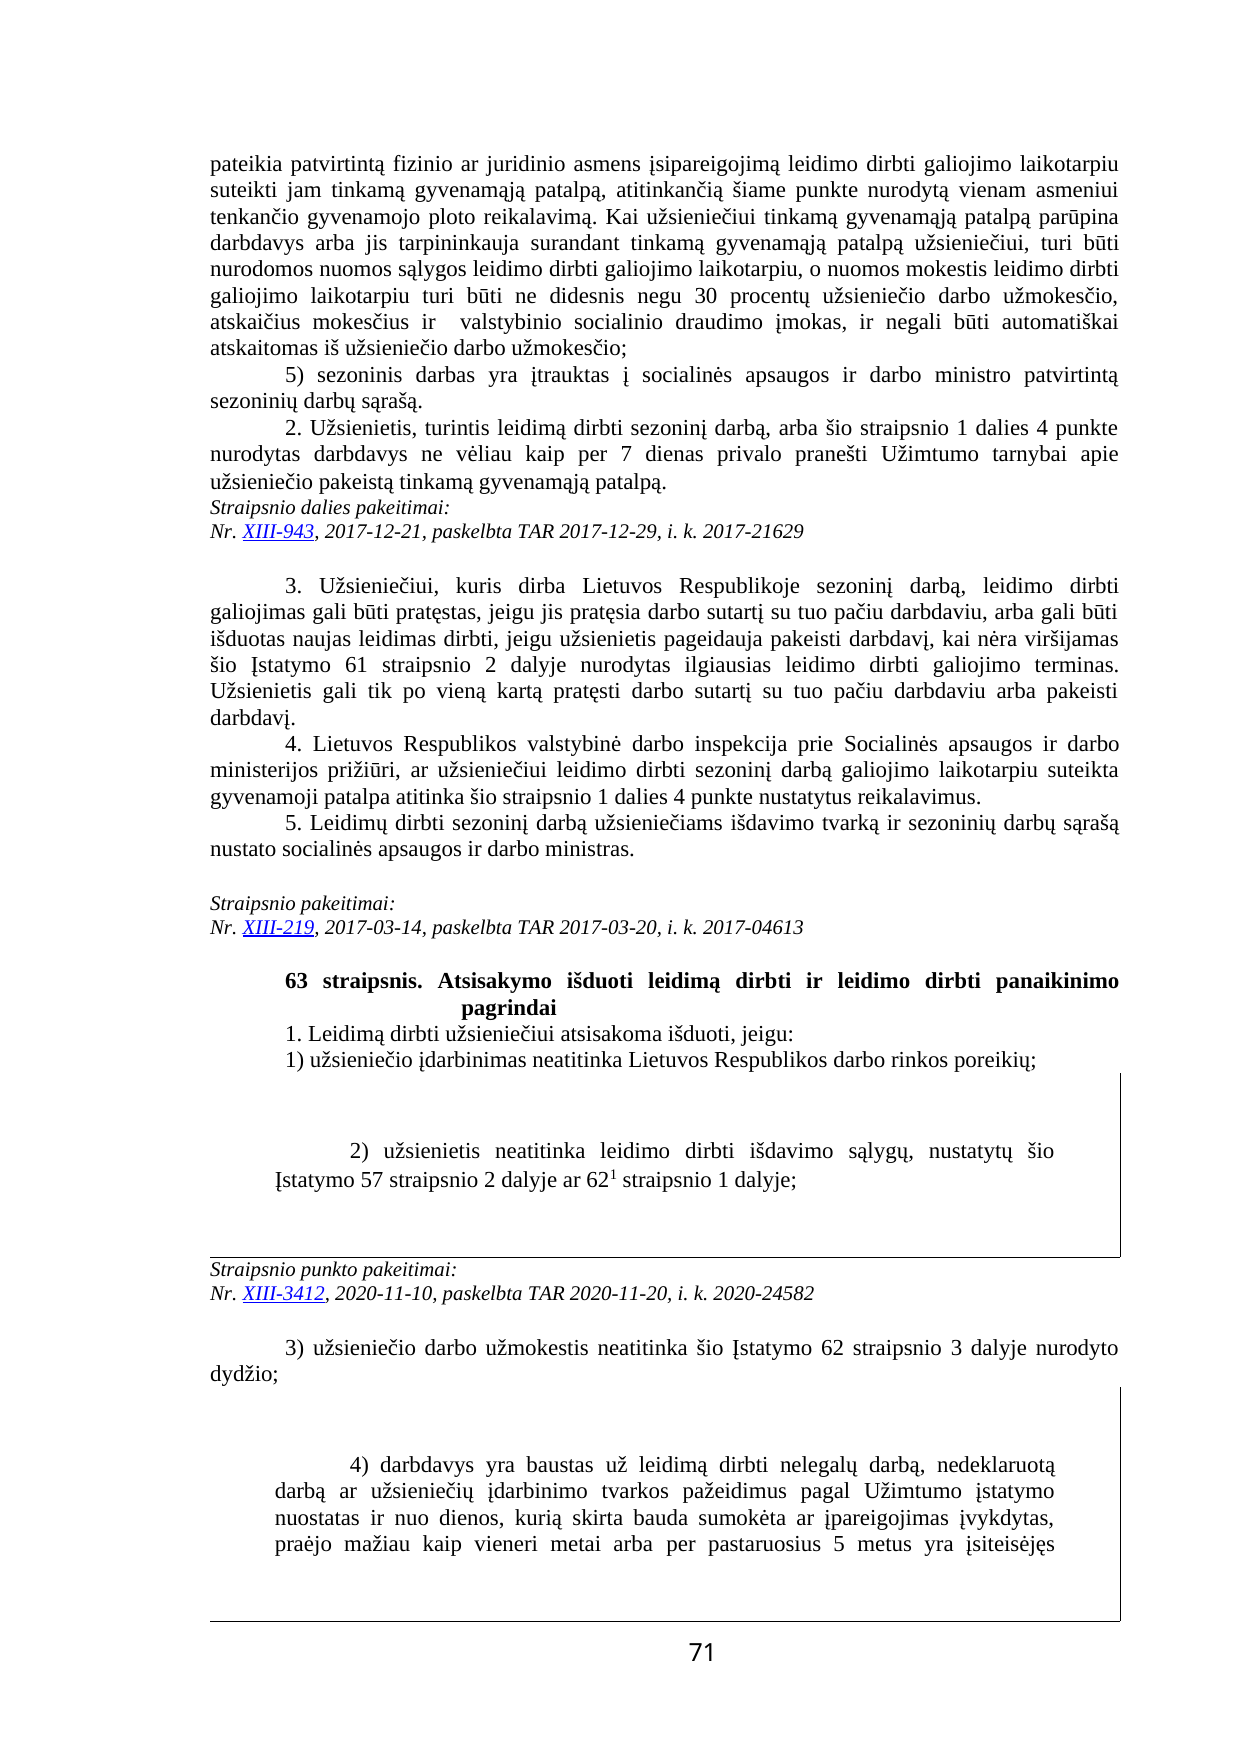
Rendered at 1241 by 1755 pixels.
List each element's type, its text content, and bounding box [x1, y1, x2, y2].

text 2) užsienietis neatitinka leidimo dirbti išdavimo sąlygų, nustatytų šio Įstatymo 57 straipsnio 2 dalyje ar 621 straipsnio 1 dalyje; [210, 1073, 1120, 1257]
text 1. Leidimą dirbti užsieniečiui atsisakoma išduoti, jeigu: [210, 1020, 1120, 1046]
text 3. Užsieniečiui, kuris dirba Lietuvos Respublikoje sezoninį darbą, leidimo dirbti galiojimas gali būti pratęstas, jeigu jis pratęsia darbo sutartį su tuo pačiu darbdaviu, arba gali būti išduotas naujas leidimas dirbti, jeigu užsienietis pageidauja pakeisti darbdavį, kai nėra viršijamas šio Įstatymo 61 straipsnio 2 dalyje nurodytas ilgiausias leidimo dirbti galiojimo terminas. Užsienietis gali tik po vieną kartą pratęsti darbo sutartį su tuo pačiu darbdaviu arba pakeisti darbdavį. [210, 572, 1120, 730]
text 4. Lietuvos Respublikos valstybinė darbo inspekcija prie Socialinės apsaugos ir darbo ministerijos prižiūri, ar užsieniečiui leidimo dirbti sezoninį darbą galiojimo laikotarpiu suteikta gyvenamoji patalpa atitinka šio straipsnio 1 dalies 4 punkte nustatytus reikalavimus. [210, 730, 1120, 809]
text 3) užsieniečio darbo užmokestis neatitinka šio Įstatymo 62 straipsnio 3 dalyje nurodyto dydžio; [210, 1334, 1120, 1387]
text Straipsnio dalies pakeitimai: [210, 495, 1120, 519]
text Nr. XIII-3412, 2020-11-10, paskelbta TAR 2020-11-20, i. k. 2020-24582 [210, 1281, 1120, 1305]
text Straipsnio pakeitimai: [210, 891, 1120, 914]
text 4) darbdavys yra baustas už leidimą dirbti nelegalų darbą, nedeklaruotą darbą ar užsieniečių įdarbinimo tvarkos pažeidimus pagal Užimtumo įstatymo nuostatas ir nuo dienos, kurią skirta bauda sumokėta ar įpareigojimas įvykdytas, praėjo mažiau kaip vieneri metai arba per pastaruosius 5 metus yra įsiteisėjęs [210, 1387, 1120, 1621]
text pateikia patvirtintą fizinio ar juridinio asmens įsipareigojimą leidimo dirbti galiojimo laikotarpiu suteikti jam tinkamą gyvenamąją patalpą, atitinkančią šiame punkte nurodytą vienam asmeniui tenkančio gyvenamojo ploto reikalavimą. Kai užsieniečiui tinkamą gyvenamąją patalpą parūpina darbdavys arba jis tarpininkauja surandant tinkamą gyvenamąją patalpą užsieniečiui, turi būti nurodomos nuomos sąlygos leidimo dirbti galiojimo laikotarpiu, o nuomos mokestis leidimo dirbti galiojimo laikotarpiu turi būti ne didesnis negu 30 procentų užsieniečio darbo užmokesčio, atskaičius mokesčius ir valstybinio socialinio draudimo įmokas, ir negali būti automatiškai atskaitomas iš užsieniečio darbo užmokesčio; [210, 150, 1120, 361]
text Nr. XIII-219, 2017-03-14, paskelbta TAR 2017-03-20, i. k. 2017-04613 [210, 914, 1120, 939]
text Nr. XIII-943, 2017-12-21, paskelbta TAR 2017-12-29, i. k. 2017-21629 [210, 519, 1120, 543]
text Straipsnio punkto pakeitimai: [210, 1257, 1120, 1281]
text 5) sezoninis darbas yra įtrauktas į socialinės apsaugos ir darbo ministro patvirtintą sezoninių darbų sąrašą. [210, 361, 1120, 413]
text 2. Užsienietis, turintis leidimą dirbti sezoninį darbą, arba šio straipsnio 1 dalies 4 punkte nurodytas darbdavys ne vėliau kaip per 7 dienas privalo pranešti Užimtumo tarnybai apie užsieniečio pakeistą tinkamą gyvenamąją patalpą. [210, 413, 1120, 495]
text 63 straipsnis. Atsisakymo išduoti leidimą dirbti ir leidimo dirbti panaikinimo pagrindai [285, 967, 1120, 1020]
text 1) užsieniečio įdarbinimas neatitinka Lietuvos Respublikos darbo rinkos poreikių; [210, 1046, 1120, 1073]
text 5. Leidimų dirbti sezoninį darbą užsieniečiams išdavimo tvarką ir sezoninių darbų sąrašą nustato socialinės apsaugos ir darbo ministras. [210, 809, 1120, 862]
